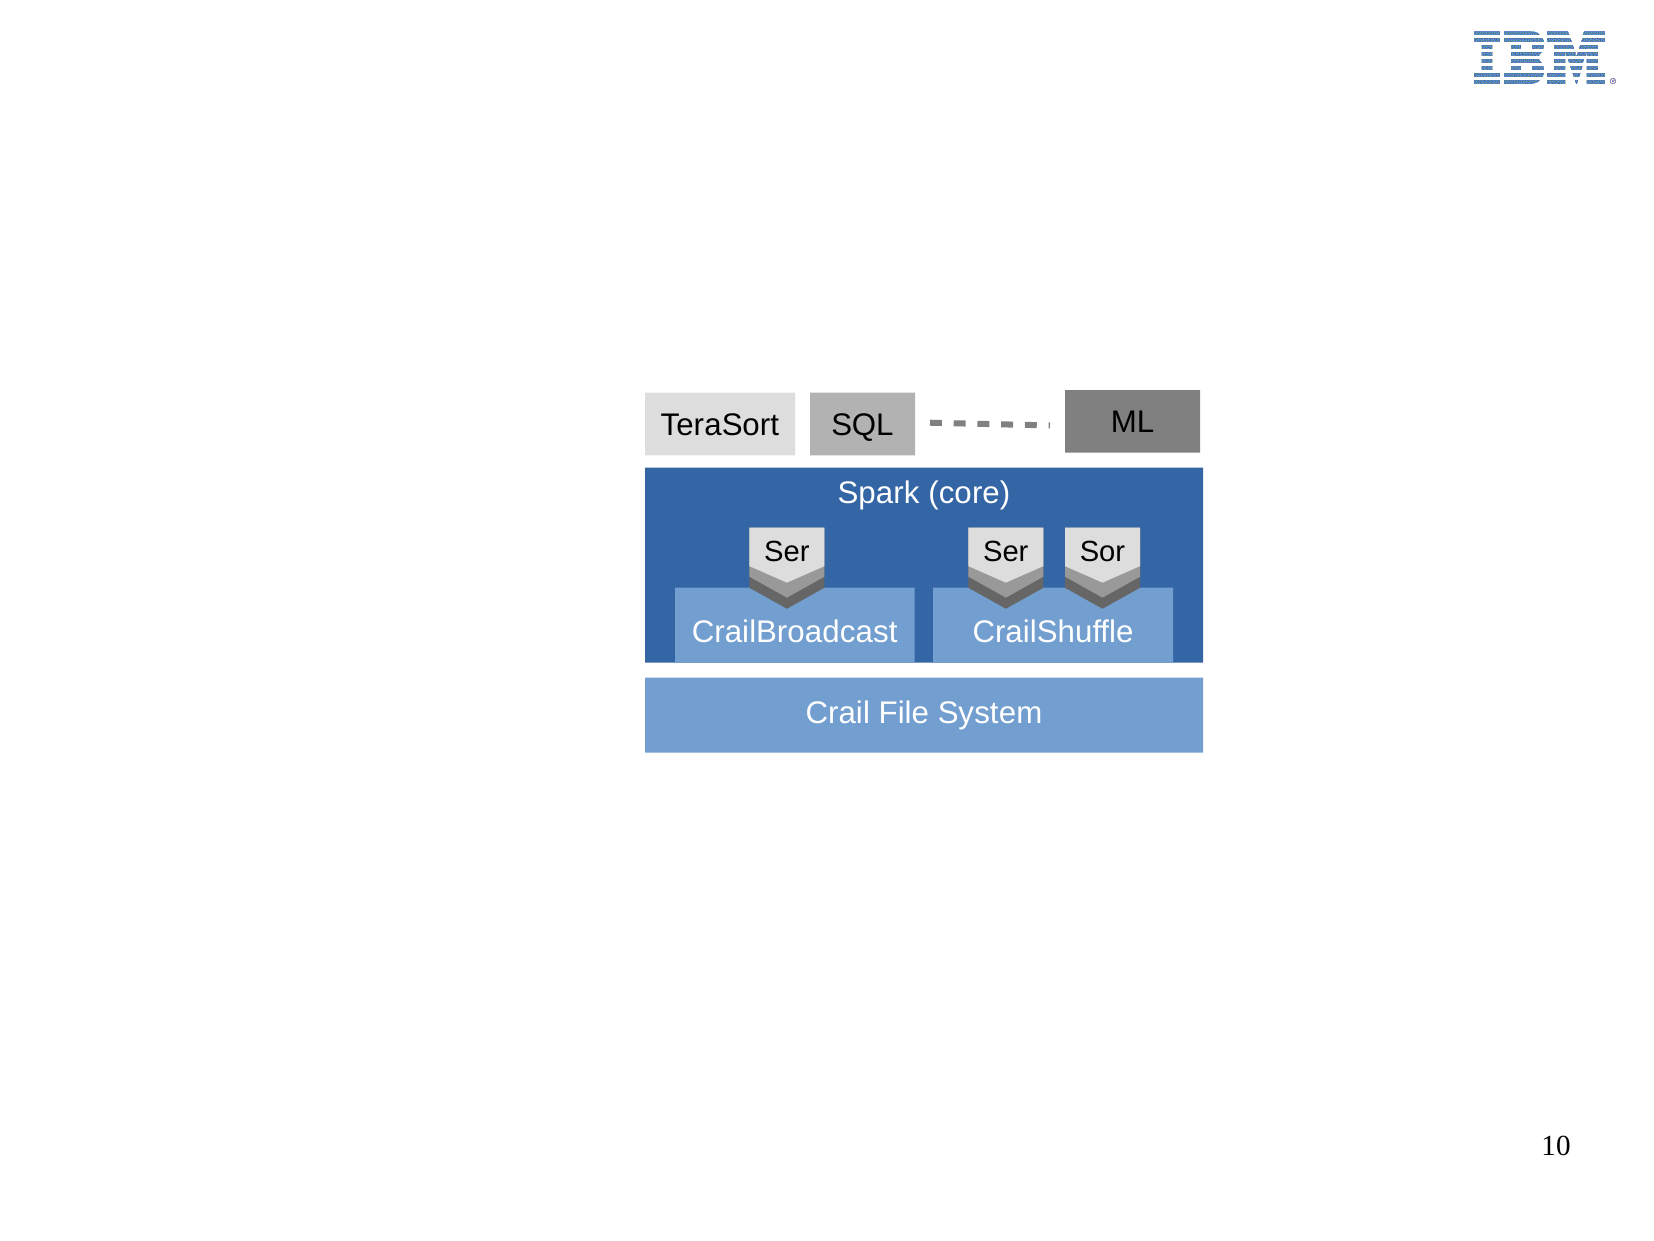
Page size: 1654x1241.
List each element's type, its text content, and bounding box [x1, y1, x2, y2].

text_box TeraSort [645, 392, 796, 456]
text_box CrailBroadcast [675, 606, 915, 657]
text_box [645, 518, 1204, 663]
text_box Spark (core) [645, 467, 1204, 518]
text_box Crail File System [645, 687, 1204, 738]
text_box [645, 677, 1204, 687]
text_box [645, 738, 1204, 753]
text_box CrailShuffle [948, 606, 1159, 657]
text_box Ser [968, 527, 1044, 576]
picture [1440, 0, 1654, 127]
text_box SQL [810, 392, 916, 456]
text_box ML [1065, 390, 1201, 453]
text_box Ser [749, 527, 826, 576]
text_box Sor [1065, 527, 1141, 576]
